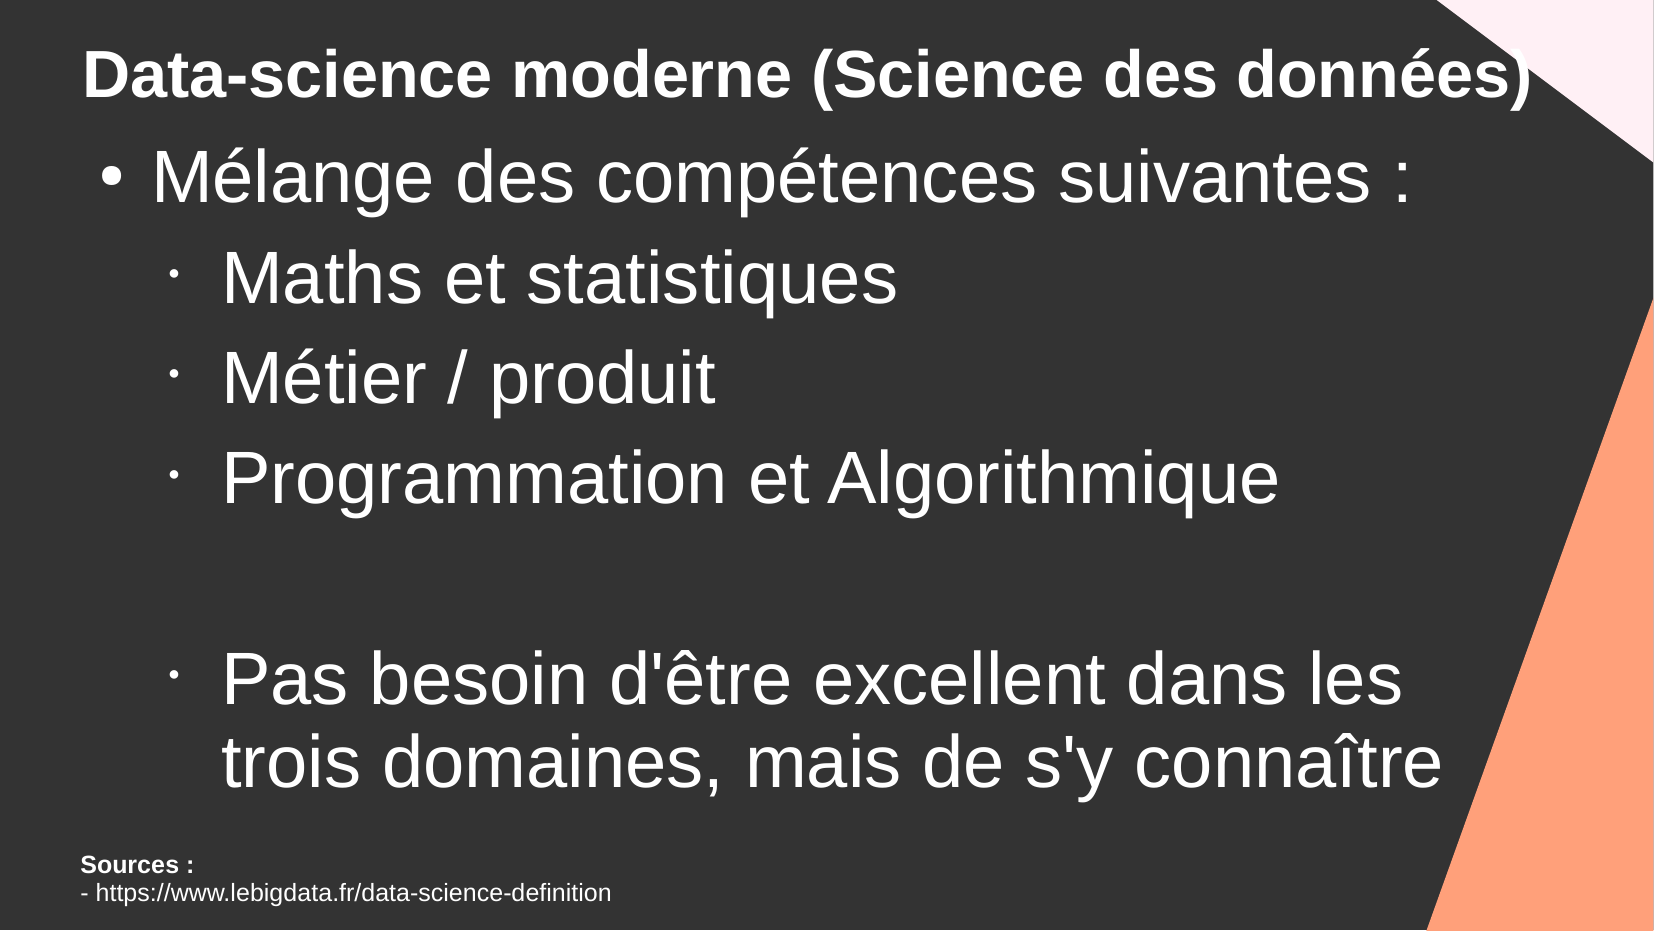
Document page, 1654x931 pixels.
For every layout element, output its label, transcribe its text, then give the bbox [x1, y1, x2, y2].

text_box [1436, 0, 1654, 163]
list Mélange des compétences suivantes : Maths et statistiques Métier / produit Programmation et Algorithmique Pas besoin d'être excellent dans les trois domaines, mais de s'y connaître [80, 135, 1453, 815]
text_box Sources : - https://www.lebigdata.fr/data-science-definition [65, 843, 1482, 915]
text_box [1426, 296, 1654, 931]
title Data-science moderne (Science des données) [82, 37, 1571, 115]
